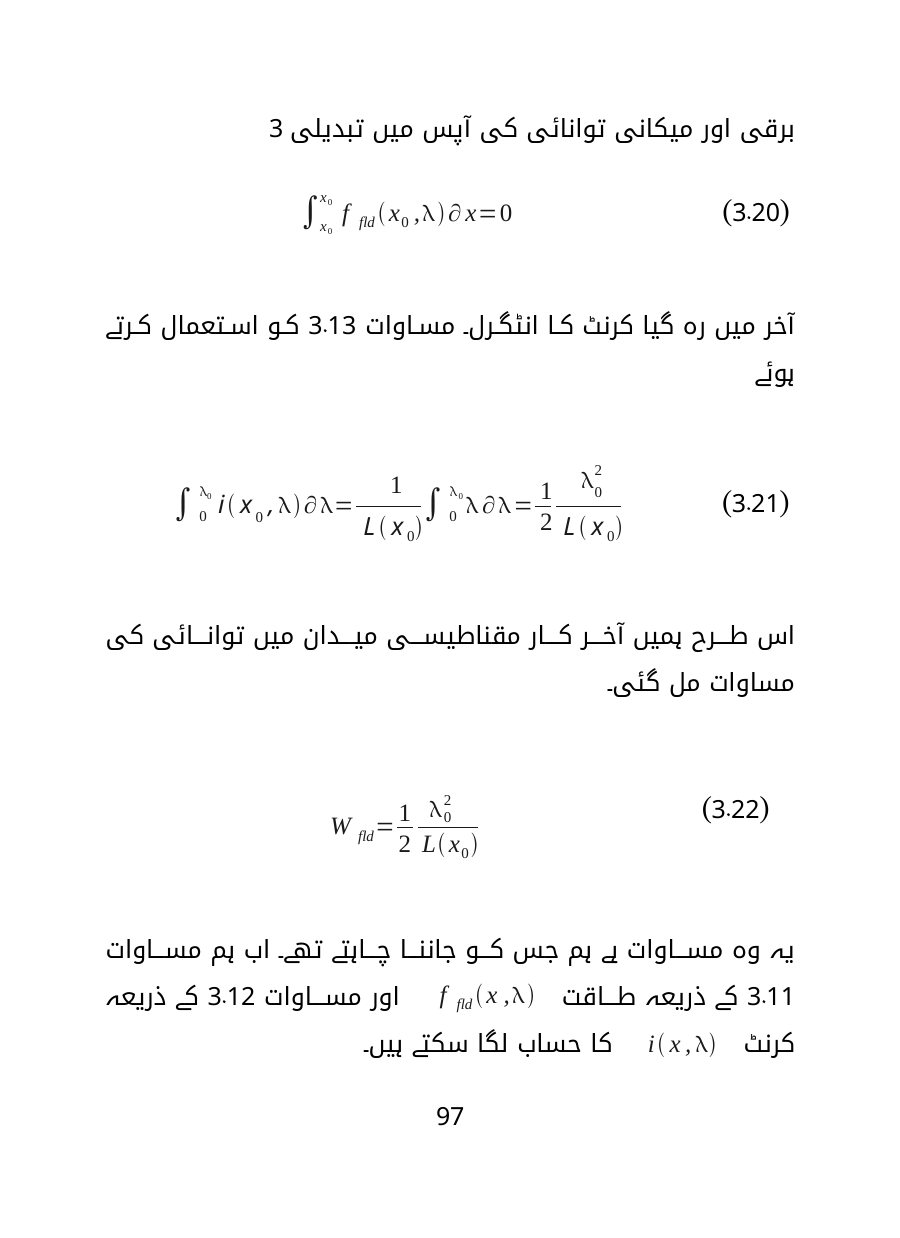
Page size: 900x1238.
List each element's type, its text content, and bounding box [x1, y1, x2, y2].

table_header (3.21) [683, 456, 795, 566]
text آخر میں رہ گیا کرنٹ کا انٹگرل۔ مساوات 3.13 کو استعمال کرتے ہوئے [105, 302, 795, 397]
table_header [105, 754, 696, 879]
table_header (3.20) [698, 183, 795, 256]
text یہ وہ مساوات ہے ہم جس کو جاننا چاہتے تھے۔ اب ہم مساوات 3.11 کے ذریعہ طاقت اور مساوات 3.12 کے ذریعہ کرنٹ کا حساب لگا سکتے ہیں۔ [105, 926, 795, 1068]
text اس طرح ہمیں آخر کار مقناطیسی میدان میں توانائی کی مساوات مل گئی۔ [105, 612, 795, 707]
table_header [105, 183, 698, 256]
table_header [105, 456, 682, 566]
table_header (3.22) [696, 754, 795, 879]
